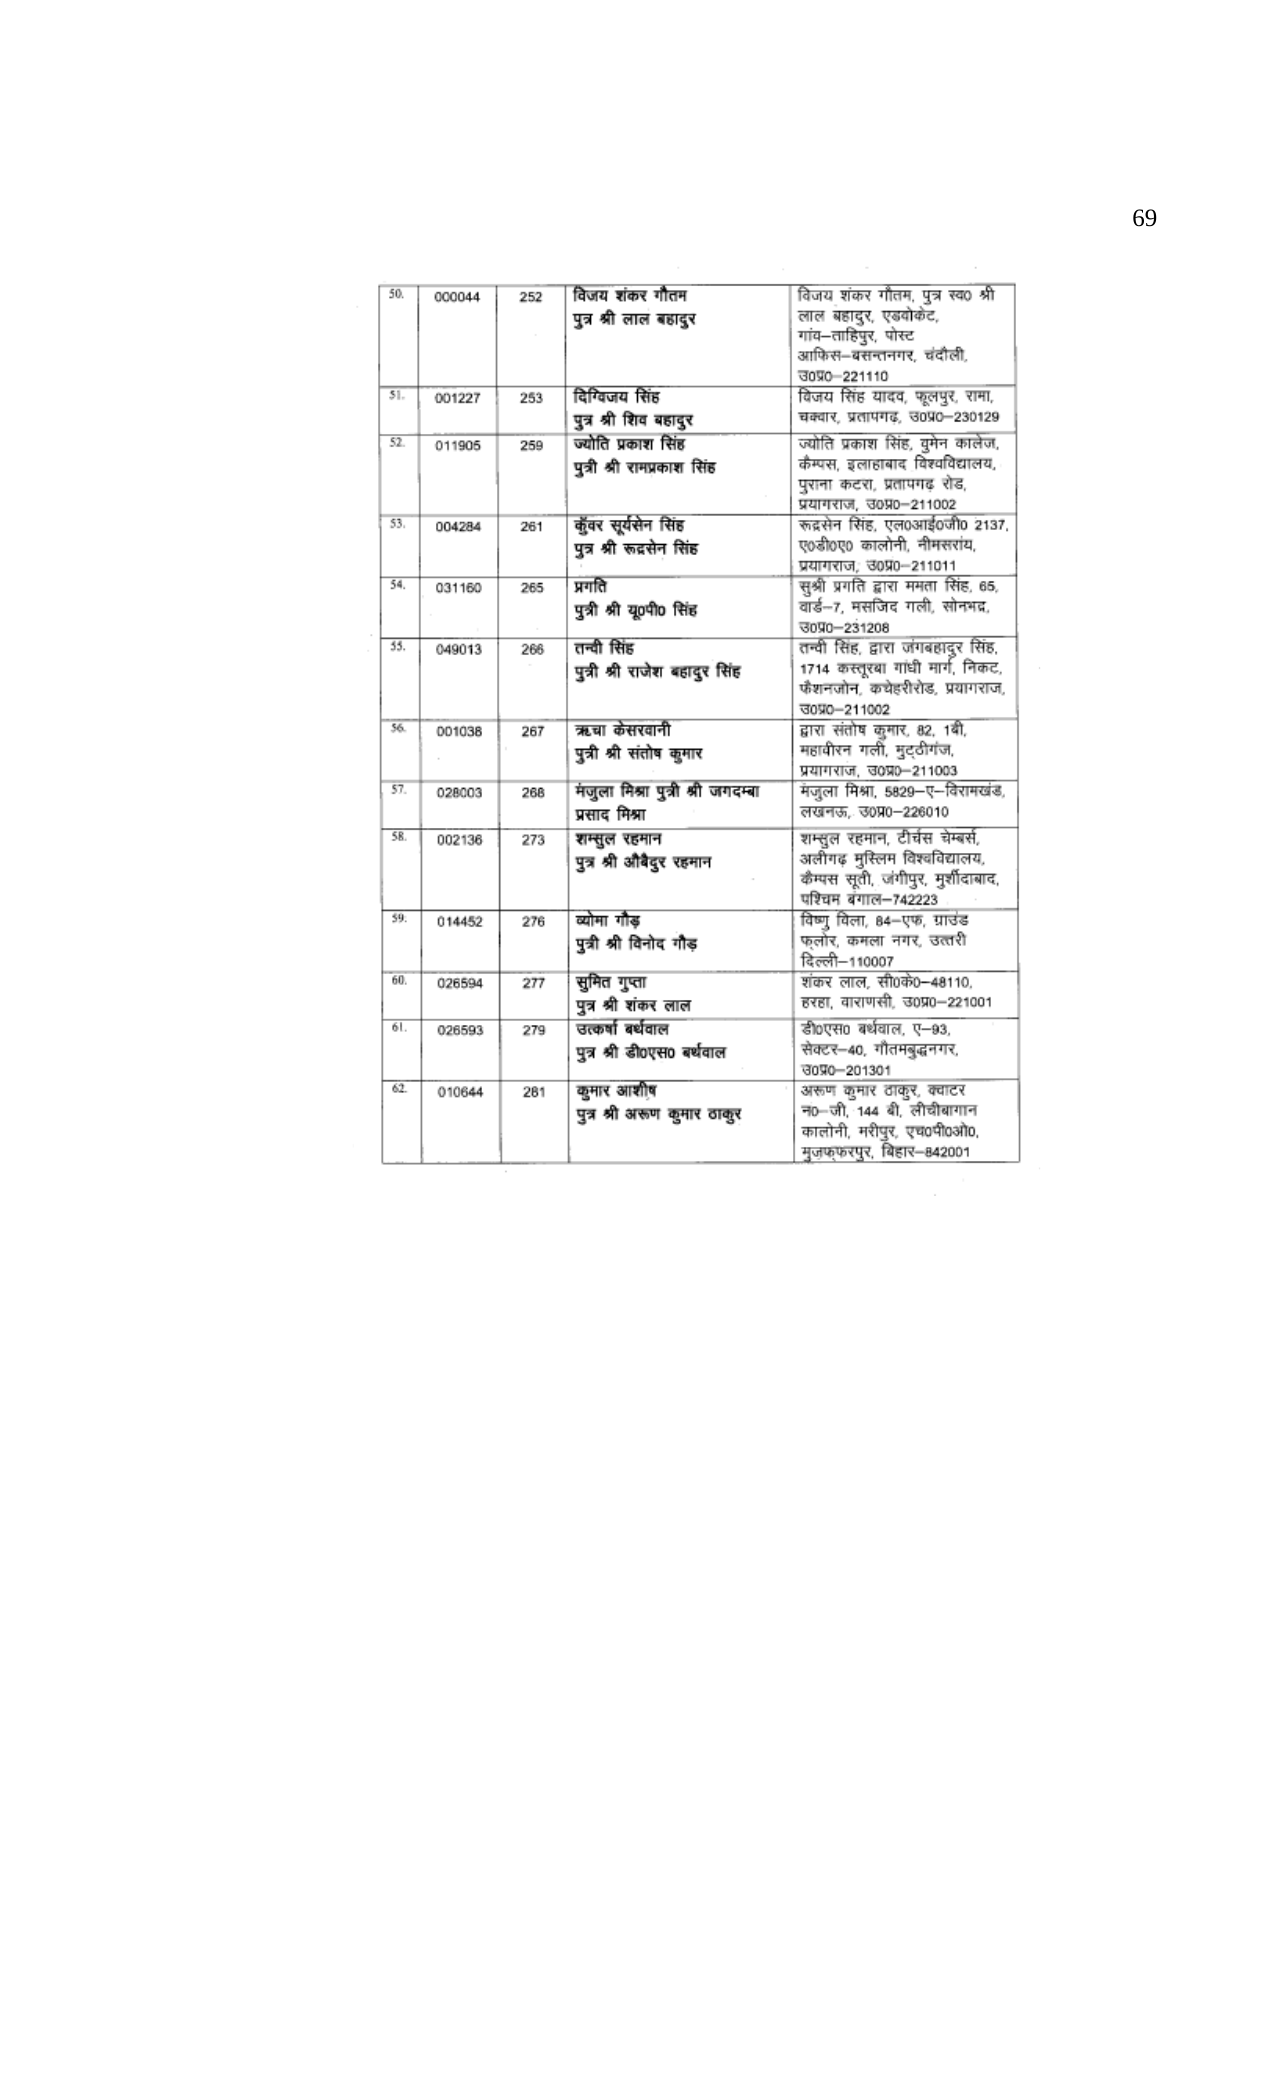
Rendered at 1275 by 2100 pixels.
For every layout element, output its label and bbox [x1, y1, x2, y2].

picture [352, 261, 1041, 1196]
